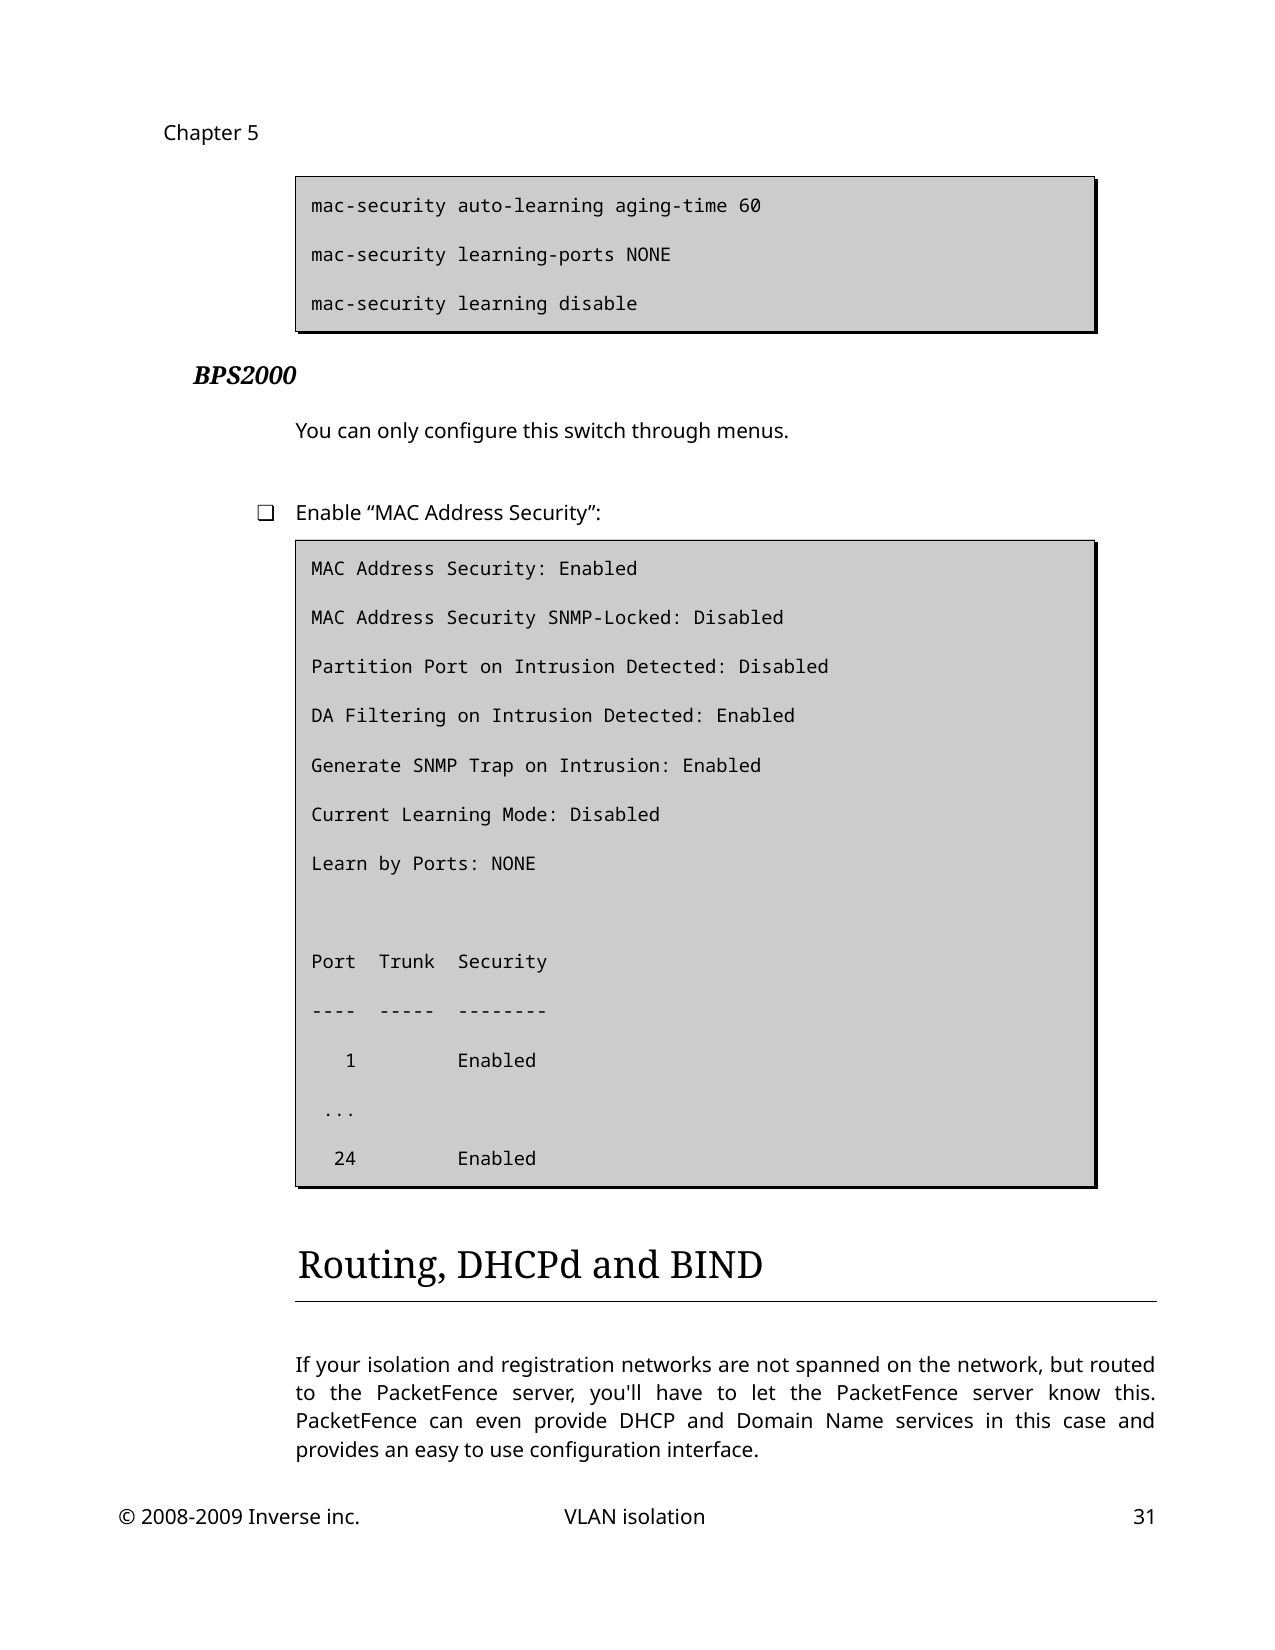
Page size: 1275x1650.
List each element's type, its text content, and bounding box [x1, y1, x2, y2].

text ---- ----- -------- [296, 982, 1094, 1023]
text mac-security learning-ports NONE [296, 225, 1094, 267]
list ❏ Enable “MAC Address Security”: [256, 498, 1157, 527]
subtitle BPS2000 [156, 358, 1157, 392]
subtitle Routing, DHCPd and BIND [295, 1238, 1157, 1301]
text Current Learning Mode: Disabled [296, 785, 1094, 827]
text ... [296, 1080, 1094, 1122]
text Learn by Ports: NONE [296, 834, 1094, 876]
text 24 Enabled [296, 1129, 1094, 1186]
text mac-security learning disable [296, 274, 1094, 331]
text 1 Enabled [296, 1031, 1094, 1072]
text Partition Port on Intrusion Detected: Disabled [296, 638, 1094, 679]
text Port Trunk Security [296, 933, 1094, 974]
text Generate SNMP Trap on Intrusion: Enabled [296, 736, 1094, 777]
text DA Filtering on Intrusion Detected: Enabled [296, 687, 1094, 728]
text MAC Address Security: Enabled [296, 541, 1094, 581]
text MAC Address Security SNMP-Locked: Disabled [296, 589, 1094, 630]
text If your isolation and registration networks are not spanned on the network, but routed to the PacketFence server, you'll have to let the PacketFence server know this. PacketFence can even provide DHCP and Domain Name services in this case and provides an easy to use configuration interface. [295, 1350, 1157, 1463]
text mac-security auto-learning aging-time 60 [296, 177, 1094, 217]
text You can only configure this switch through menus. [295, 417, 1157, 445]
